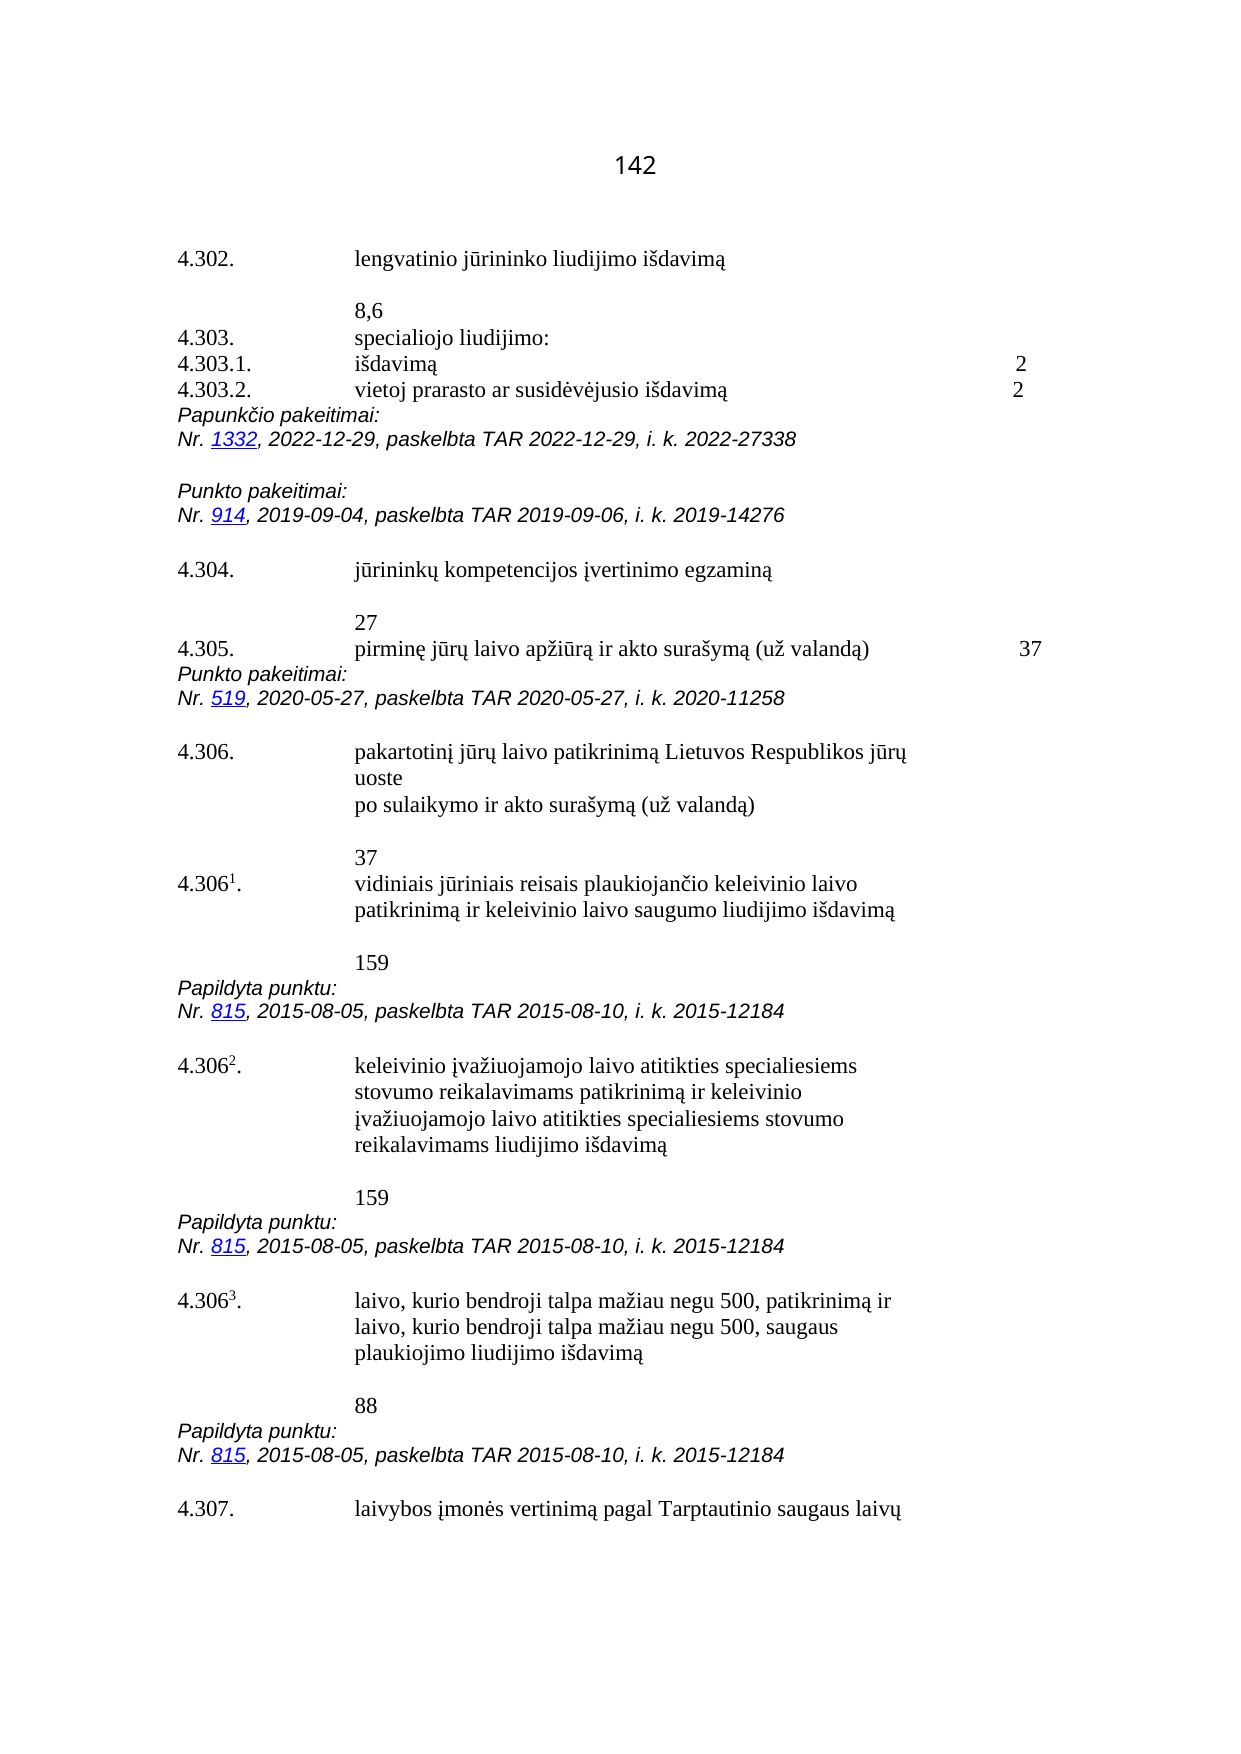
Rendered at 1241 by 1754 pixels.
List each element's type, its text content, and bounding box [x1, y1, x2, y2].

text 4.306. pakartotinį jūrų laivo patikrinimą Lietuvos Respublikos jūrų uoste [177, 738, 945, 791]
text Papunkčio pakeitimai: [177, 403, 1092, 427]
text laivo, kurio bendroji talpa mažiau negu 500, saugaus [354, 1313, 945, 1339]
text patikrinimą ir keleivinio laivo saugumo liudijimo išdavimą 159 [354, 896, 945, 975]
text po sulaikymo ir akto surašymą (už valandą) 37 [354, 791, 945, 870]
text 4.303.1. išdavimą 2 [177, 350, 1092, 376]
text Nr. 519, 2020-05-27, paskelbta TAR 2020-05-27, i. k. 2020-11258 [177, 685, 1092, 709]
text Nr. 914, 2019-09-04, paskelbta TAR 2019-09-06, i. k. 2019-14276 [177, 503, 1092, 527]
text 4.303. specialiojo liudijimo: [177, 324, 1092, 350]
text reikalavimams liudijimo išdavimą 159 [354, 1131, 945, 1210]
text 4.304. jūrininkų kompetencijos įvertinimo egzaminą 27 [177, 556, 945, 635]
text Punkto pakeitimai: [177, 661, 1092, 685]
text 4.302. lengvatinio jūrininko liudijimo išdavimą 8,6 [177, 244, 945, 324]
text 4.307. laivybos įmonės vertinimą pagal Tarptautinio saugaus laivų [177, 1495, 945, 1522]
text Punkto pakeitimai: [177, 479, 1092, 503]
text Papildyta punktu: [177, 975, 1092, 999]
text Papildyta punktu: [177, 1210, 1092, 1234]
text Nr. 815, 2015-08-05, paskelbta TAR 2015-08-10, i. k. 2015-12184 [177, 999, 1092, 1023]
text 4.3061. vidiniais jūriniais reisais plaukiojančio keleivinio laivo [177, 870, 945, 896]
text Papildyta punktu: [177, 1418, 1092, 1442]
text Nr. 815, 2015-08-05, paskelbta TAR 2015-08-10, i. k. 2015-12184 [177, 1442, 1092, 1466]
text plaukiojimo liudijimo išdavimą 88 [354, 1339, 945, 1418]
text Nr. 1332, 2022-12-29, paskelbta TAR 2022-12-29, i. k. 2022-27338 [177, 427, 1092, 451]
text Nr. 815, 2015-08-05, paskelbta TAR 2015-08-10, i. k. 2015-12184 [177, 1234, 1092, 1258]
text stovumo reikalavimams patikrinimą ir keleivinio [354, 1078, 945, 1105]
text 4.305. pirminę jūrų laivo apžiūrą ir akto surašymą (už valandą) 37 [177, 635, 1092, 661]
text 4.3063. laivo, kurio bendroji talpa mažiau negu 500, patikrinimą ir [177, 1287, 945, 1313]
text 4.3062. keleivinio įvažiuojamojo laivo atitikties specialiesiems [177, 1052, 945, 1078]
text 4.303.2. vietoj prarasto ar susidėvėjusio išdavimą 2 [177, 376, 1092, 403]
text įvažiuojamojo laivo atitikties specialiesiems stovumo [354, 1105, 945, 1131]
